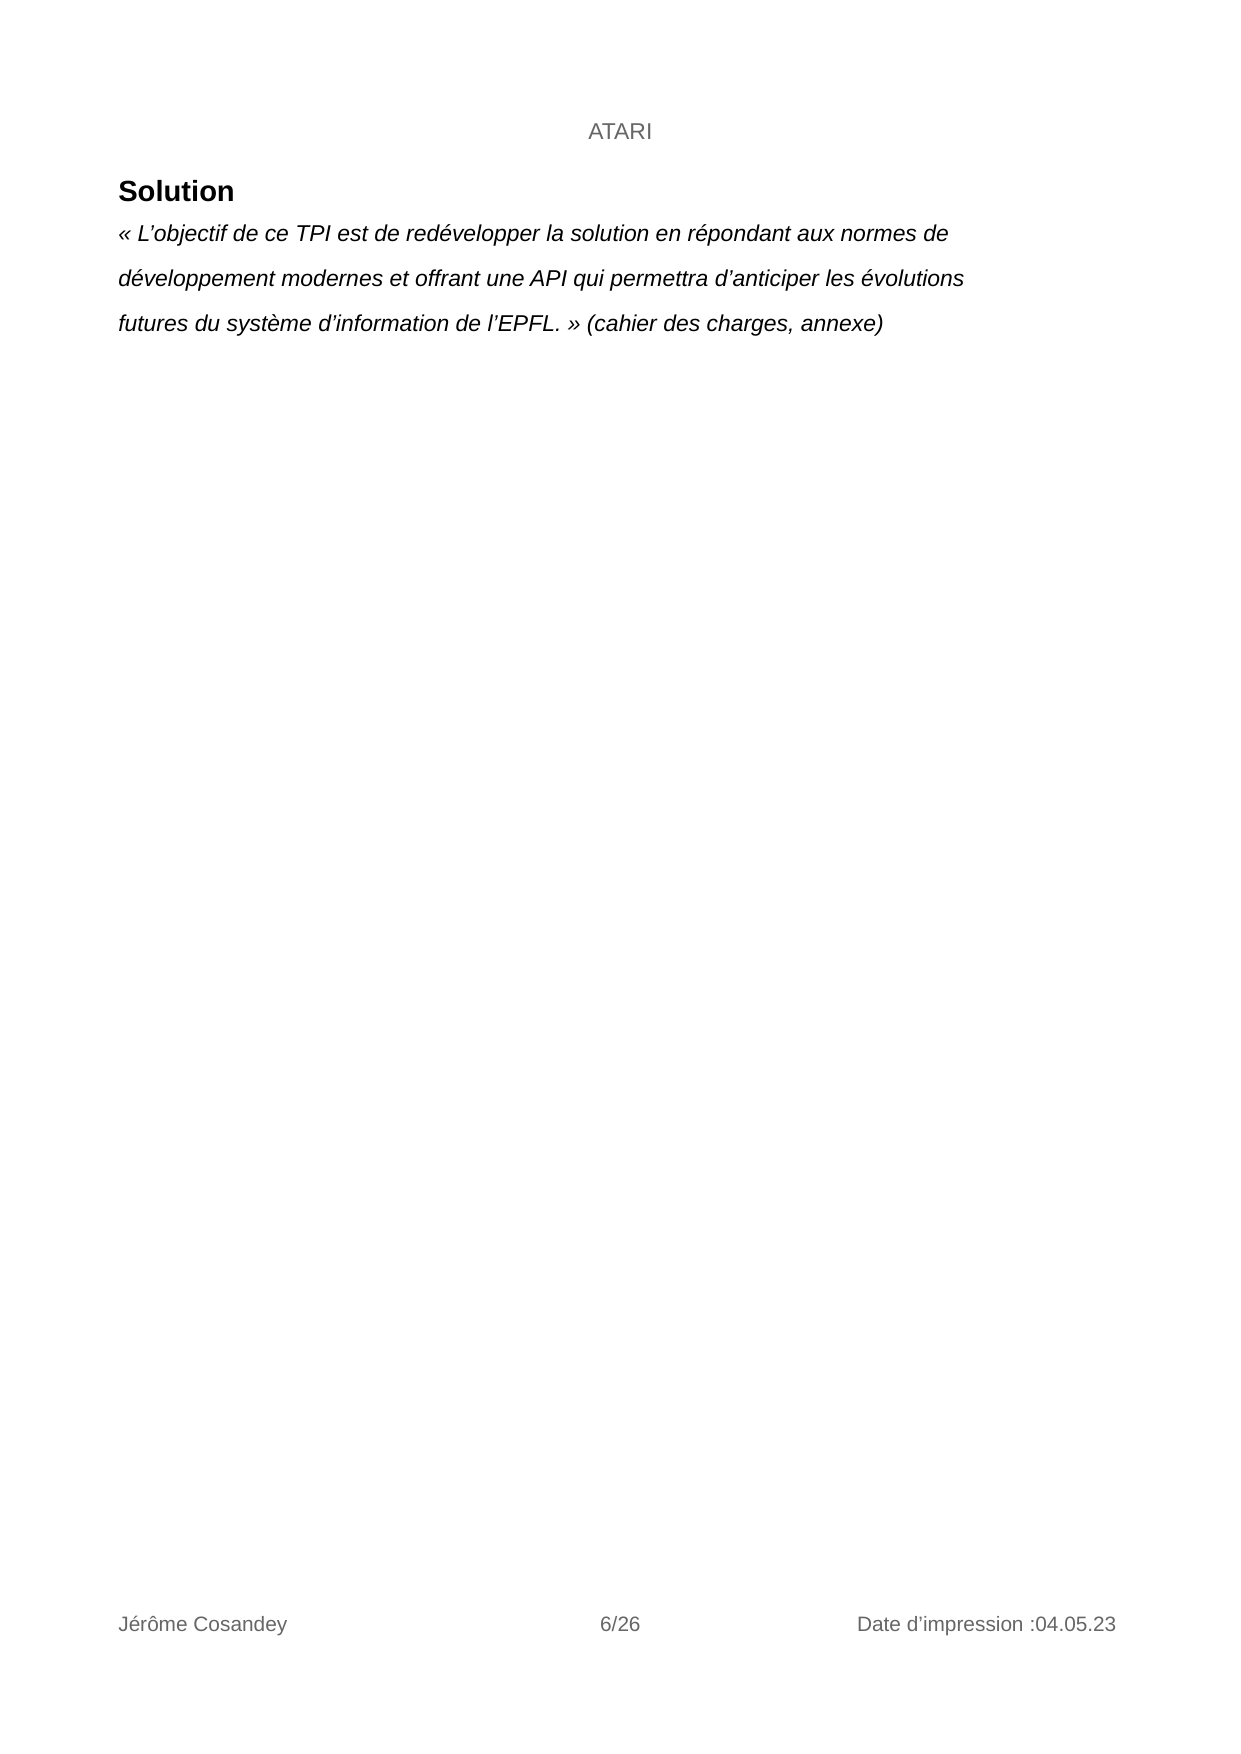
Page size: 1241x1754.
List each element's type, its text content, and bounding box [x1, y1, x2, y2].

text futures du système d’information de l’EPFL. » (cahier des charges, annexe) [118, 309, 1122, 336]
text développement modernes et offrant une API qui permettra d’anticiper les évolutions [118, 265, 1122, 291]
text « L’objectif de ce TPI est de redévelopper la solution en répondant aux normes de [118, 220, 1122, 246]
subtitle Solution [118, 174, 1122, 207]
